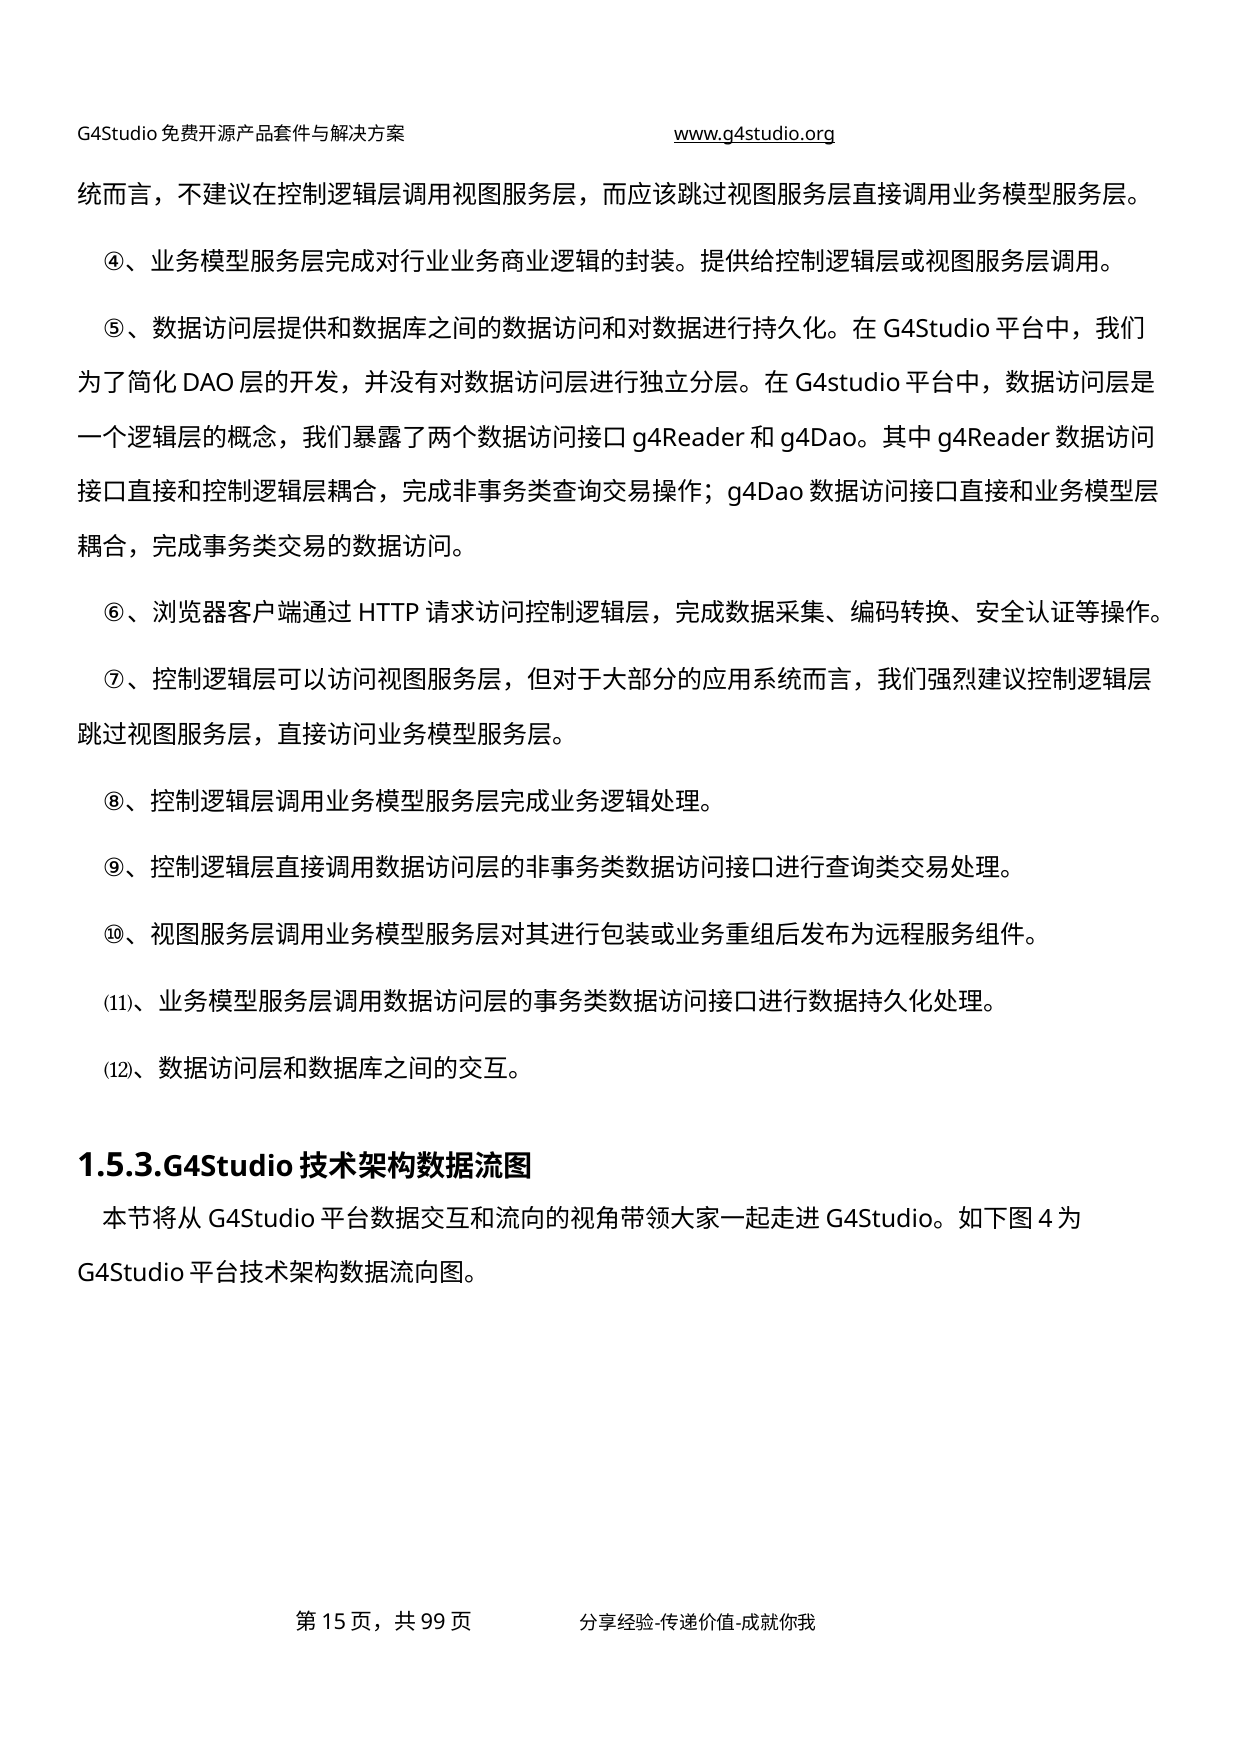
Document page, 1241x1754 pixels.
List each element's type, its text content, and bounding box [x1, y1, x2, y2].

text ⑩、视图服务层调用业务模型服务层对其进行包装或业务重组后发布为远程服务组件。 [77, 915, 1163, 951]
text ④、业务模型服务层完成对行业业务商业逻辑的封装。提供给控制逻辑层或视图服务层调用。 [77, 242, 1163, 278]
text 统而言，不建议在控制逻辑层调用视图服务层，而应该跳过视图服务层直接调用业务模型服务层。 [77, 175, 1163, 211]
subtitle 1.5.3.G4Studio技术架构数据流图 [77, 1140, 1163, 1186]
text ⑾、业务模型服务层调用数据访问层的事务类数据访问接口进行数据持久化处理。 [77, 982, 1163, 1018]
text ⑦、控制逻辑层可以访问视图服务层，但对于大部分的应用系统而言，我们强烈建议控制逻辑层跳过视图服务层，直接访问业务模型服务层。 [77, 660, 1163, 750]
text ⑧、控制逻辑层调用业务模型服务层完成业务逻辑处理。 [77, 781, 1163, 817]
text ⑤、数据访问层提供和数据库之间的数据访问和对数据进行持久化。在G4Studio平台中，我们为了简化DAO层的开发，并没有对数据访问层进行独立分层。在G4studio平台中，数据访问层是一个逻辑层的概念，我们暴露了两个数据访问接口g4Reader和g4Dao。其中g4Reader数据访问接口直接和控制逻辑层耦合，完成非事务类查询交易操作；g4Dao数据访问接口直接和业务模型层耦合，完成事务类交易的数据访问。 [77, 308, 1163, 562]
text 本节将从G4Studio平台数据交互和流向的视角带领大家一起走进G4Studio。如下图4为G4Studio平台技术架构数据流向图。 [77, 1198, 1163, 1340]
text ⑨、控制逻辑层直接调用数据访问层的非事务类数据访问接口进行查询类交易处理。 [77, 848, 1163, 884]
text ⑿、数据访问层和数据库之间的交互。 [77, 1048, 1163, 1085]
text ⑥、浏览器客户端通过HTTP请求访问控制逻辑层，完成数据采集、编码转换、安全认证等操作。 [77, 593, 1163, 629]
